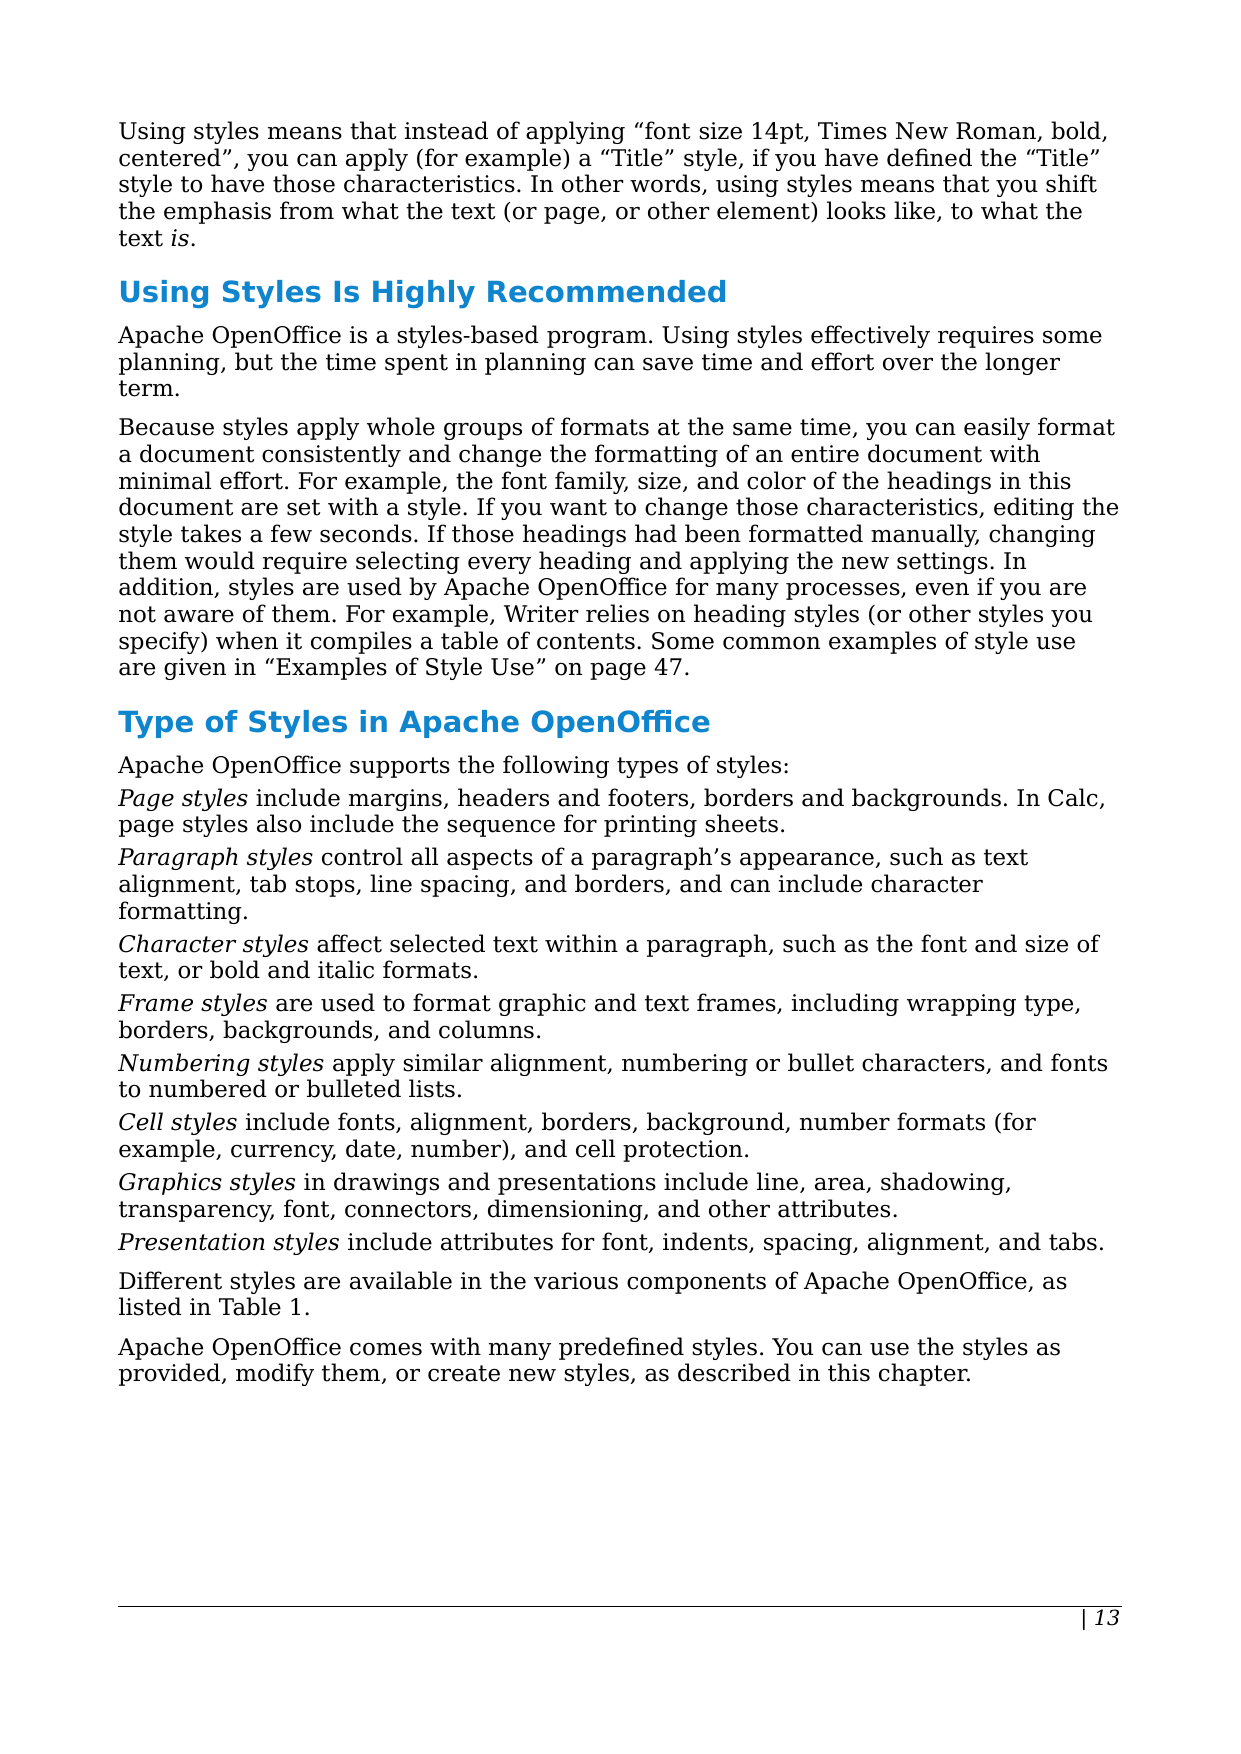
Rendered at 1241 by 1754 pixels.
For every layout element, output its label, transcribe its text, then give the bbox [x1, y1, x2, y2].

subtitle Type of Styles in Apache OpenOffice [118, 706, 1122, 739]
text Apache OpenOffice is a styles-based program. Using styles effectively requires some planning, but the time spent in planning can save time and effort over the longer term. [118, 322, 1122, 402]
text Different styles are available in the various components of Apache OpenOffice, as listed in Table 1. [118, 1268, 1122, 1321]
list Numbering styles apply similar alignment, numbering or bullet characters, and fonts to numbered or bulleted lists. [118, 1050, 1122, 1103]
text Apache OpenOffice comes with many predefined styles. You can use the styles as provided, modify them, or create new styles, as described in this chapter. [118, 1334, 1122, 1387]
list Cell styles include fonts, alignment, borders, background, number formats (for example, currency, date, number), and cell protection. [118, 1109, 1122, 1163]
list Apache OpenOffice supports the following types of styles: [118, 752, 1122, 778]
list Graphics styles in drawings and presentations include line, area, shadowing, transparency, font, connectors, dimensioning, and other attributes. [118, 1169, 1122, 1222]
list Presentation styles include attributes for font, indents, spacing, alignment, and tabs. [118, 1229, 1122, 1255]
list Frame styles are used to format graphic and text frames, including wrapping type, borders, backgrounds, and columns. [118, 990, 1122, 1044]
subtitle Using Styles Is Highly Recommended [118, 276, 1122, 310]
list Character styles affect selected text within a paragraph, such as the font and size of text, or bold and italic formats. [118, 931, 1122, 984]
list Page styles include margins, headers and footers, borders and backgrounds. In Calc, page styles also include the sequence for printing sheets. [118, 785, 1122, 838]
list Paragraph styles control all aspects of a paragraph’s appearance, such as text alignment, tab stops, line spacing, and borders, and can include character formatting. [118, 844, 1122, 924]
text Using styles means that instead of applying “font size 14pt, Times New Roman, bold, centered”, you can apply (for example) a “Title” style, if you have defined the “Title” style to have those characteristics. In other words, using styles means that you shift the emphasis from what the text (or page, or other element) looks like, to what the text is. [118, 118, 1122, 251]
text Because styles apply whole groups of formats at the same time, you can easily format a document consistently and change the formatting of an entire document with minimal effort. For example, the font family, size, and color of the headings in this document are set with a style. If you want to change those characteristics, editing the style takes a few seconds. If those headings had been formatted manually, changing them would require selecting every heading and applying the new settings. In addition, styles are used by Apache OpenOffice for many processes, even if you are not aware of them. For example, Writer relies on heading styles (or other styles you specify) when it compiles a table of contents. Some common examples of style use are given in “Examples of Style Use” on page 47. [118, 414, 1122, 681]
